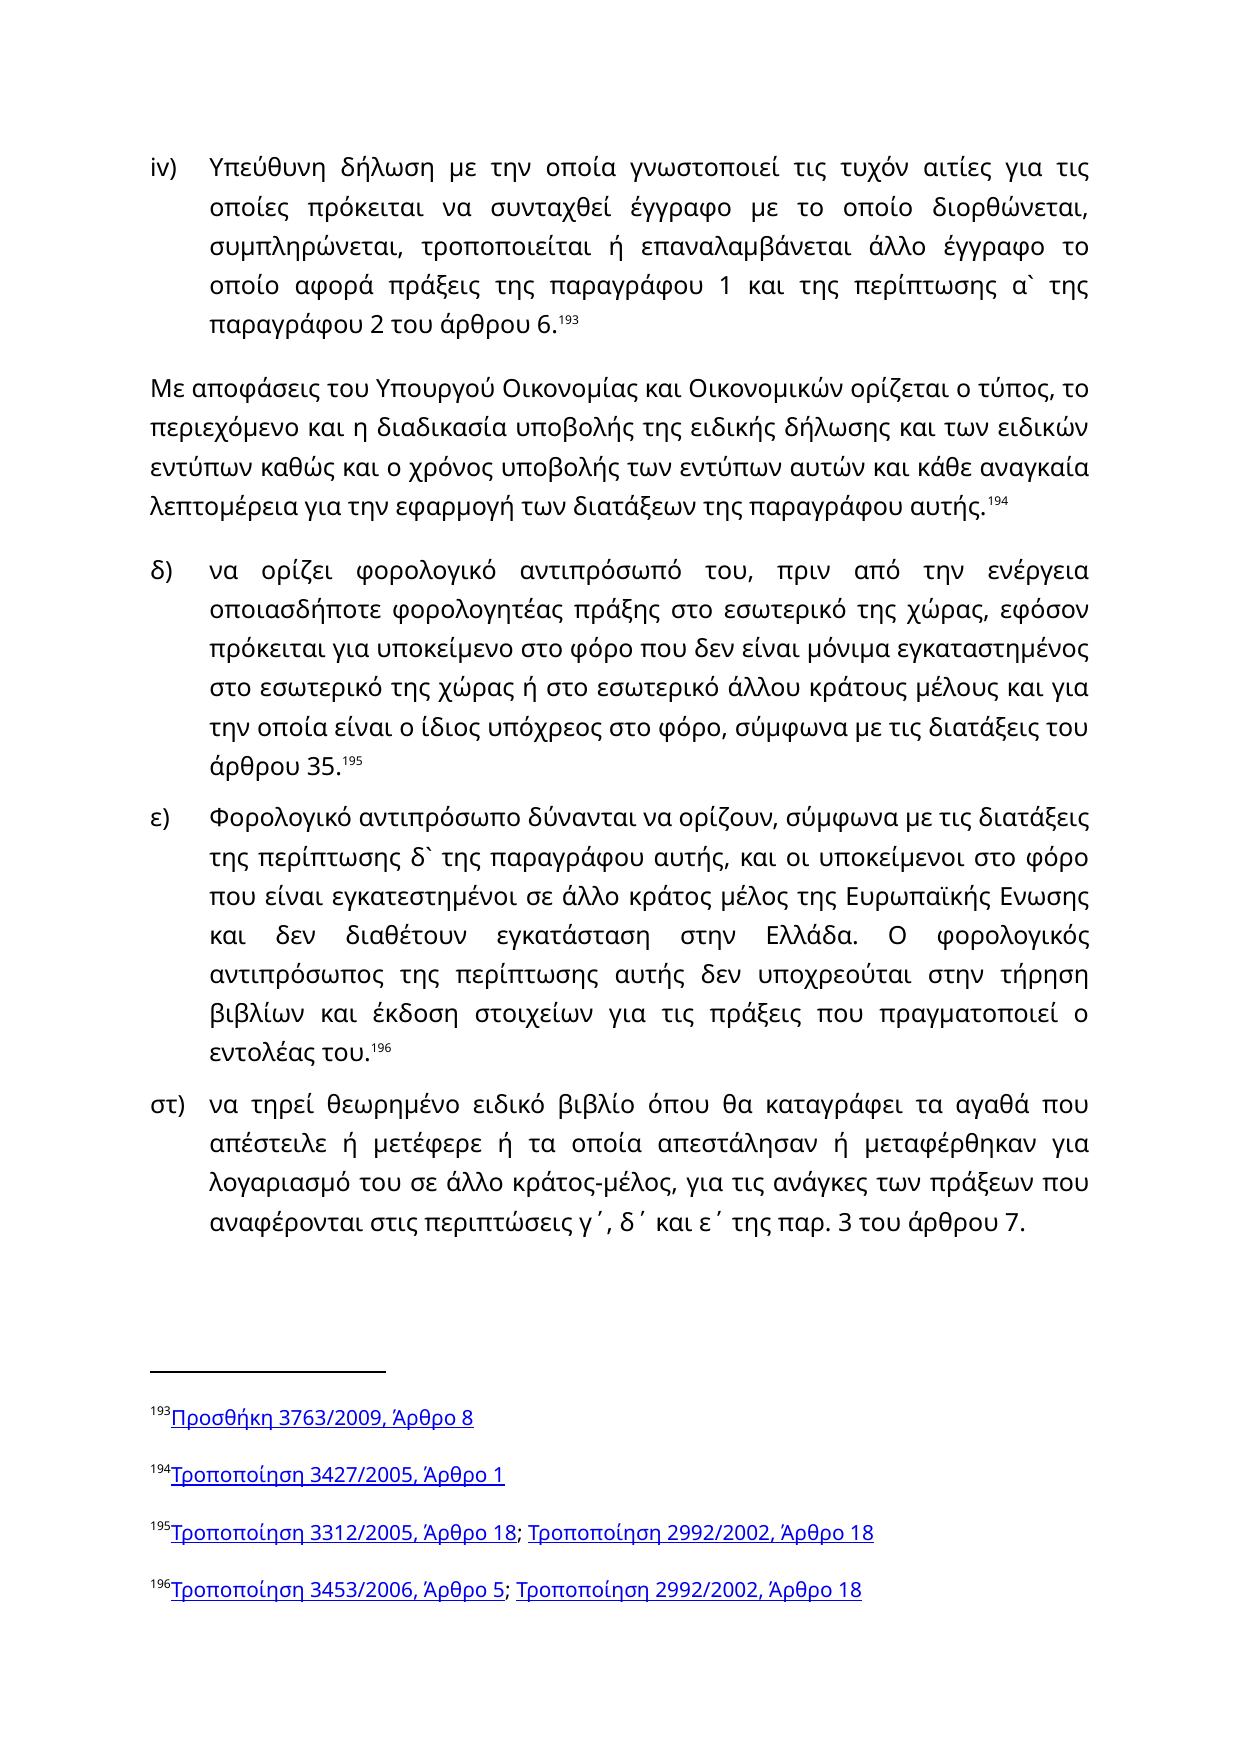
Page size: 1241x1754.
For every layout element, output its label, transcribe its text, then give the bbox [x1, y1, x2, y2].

text Με αποφάσεις του Υπουργού Οικονομίας και Οικονομικών ορίζεται ο τύπος, το περιεχόμενο και η διαδικασία υποβολής της ειδικής δήλωσης και των ειδικών εντύπων καθώς και ο χρόνος υποβολής των εντύπων αυτών και κάθε αναγκαία λεπτομέρεια για την εφαρμογή των διατάξεων της παραγράφου αυτής. [150, 371, 1090, 522]
text Τροποποίηση 3427/2005, Άρθρο 1 [150, 1460, 1090, 1489]
list ε) Φορολογικό αντιπρόσωπο δύνανται να ορίζουν, σύμφωνα με τις διατάξεις της περίπτωσης δ` της παραγράφου αυτής, και οι υποκείμενοι στο φόρο που είναι εγκατεστημένοι σε άλλο κράτος μέλος της Ευρωπαϊκής Ενωσης και δεν διαθέτουν εγκατάσταση στην Ελλάδα. Ο φορολογικός αντιπρόσωπος της περίπτωσης αυτής δεν υποχρεούται στην τήρηση βιβλίων και έκδοση στοιχείων για τις πράξεις που πραγματοποιεί ο εντολέας του. [150, 800, 1090, 1069]
text Προσθήκη 3763/2009, Άρθρο 8 [150, 1403, 1090, 1431]
text Τροποποίηση 3453/2006, Άρθρο 5; Τροποποίηση 2992/2002, Άρθρο 18 [150, 1576, 1090, 1604]
list δ) να ορίζει φορολογικό αντιπρόσωπό του, πριν από την ενέργεια οποιασδήποτε φορολογητέας πράξης στο εσωτερικό της χώρας, εφόσον πρόκειται για υποκείμενο στο φόρο που δεν είναι μόνιμα εγκαταστημένος στο εσωτερικό της χώρας ή στο εσωτερικό άλλου κράτους μέλους και για την οποία είναι ο ίδιος υπόχρεος στο φόρο, σύμφωνα με τις διατάξεις του άρθρου 35. [150, 552, 1090, 782]
list στ) να τηρεί θεωρημένο ειδικό βιβλίο όπου θα καταγράφει τα αγαθά που απέστειλε ή μετέφερε ή τα οποία απεστάλησαν ή μεταφέρθηκαν για λογαριασμό του σε άλλο κράτος-μέλος, για τις ανάγκες των πράξεων που αναφέρονται στις περιπτώσεις γ΄, δ΄ και ε΄ της παρ. 3 του άρθρου 7. [150, 1087, 1090, 1238]
list iv) Υπεύθυνη δήλωση με την οποία γνωστοποιεί τις τυχόν αιτίες για τις οποίες πρόκειται να συνταχθεί έγγραφο με το οποίο διορθώνεται, συμπληρώνεται, τροποποιείται ή επαναλαμβάνεται άλλο έγγραφο το οποίο αφορά πράξεις της παραγράφου 1 και της περίπτωσης α` της παραγράφου 2 του άρθρου 6. [150, 150, 1090, 341]
text Τροποποίηση 3312/2005, Άρθρο 18; Τροποποίηση 2992/2002, Άρθρο 18 [150, 1518, 1090, 1546]
